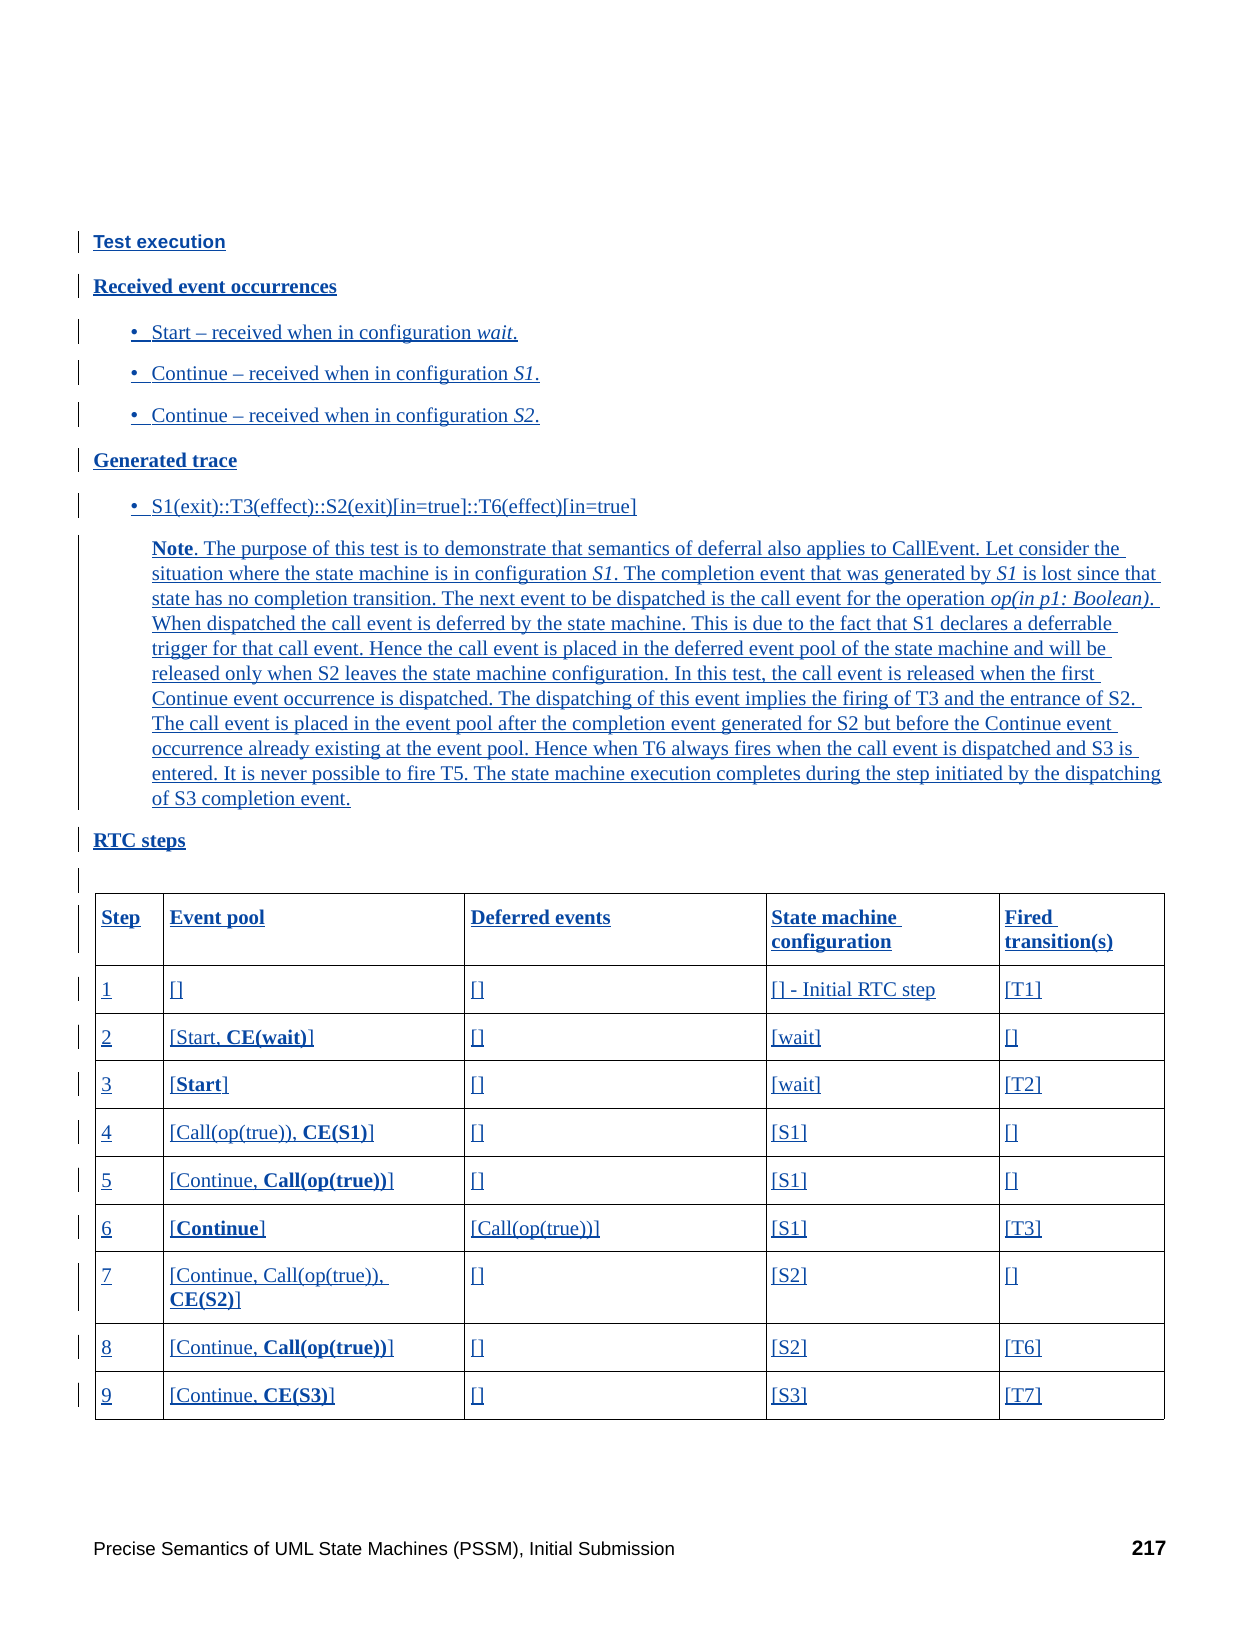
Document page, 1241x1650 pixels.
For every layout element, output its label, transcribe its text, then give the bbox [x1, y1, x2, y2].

table_cell [Continue] [164, 1205, 464, 1251]
table_cell [S3] [767, 1372, 999, 1418]
table_cell [] [465, 1252, 766, 1323]
table_cell [Continue, Call(op(true)), CE(S2)] [164, 1252, 464, 1323]
table_cell [Call(op(true)), CE(S1)] [164, 1109, 464, 1156]
table_cell [Continue, Call(op(true))] [164, 1324, 464, 1371]
text Received event occurrences [93, 274, 1164, 298]
table_cell [T1] [1000, 966, 1164, 1013]
table_cell [] [1000, 1252, 1164, 1323]
table_cell 2 [96, 1014, 163, 1060]
table_cell [Continue, CE(S3)] [164, 1372, 464, 1418]
table_cell [] - Initial RTC step [767, 966, 999, 1013]
table_cell 4 [96, 1109, 163, 1156]
table_cell [] [465, 1061, 766, 1108]
table_cell 5 [96, 1157, 163, 1203]
table_cell [Start] [164, 1061, 464, 1108]
table_cell 8 [96, 1324, 163, 1371]
table_cell [] [465, 1109, 766, 1156]
table_header Fired transition(s) [1000, 894, 1164, 965]
table_cell 6 [96, 1205, 163, 1251]
table_cell [] [1000, 1157, 1164, 1203]
table_cell [S1] [767, 1109, 999, 1156]
table_cell [Call(op(true))] [465, 1205, 766, 1251]
table_cell 3 [96, 1061, 163, 1108]
table_cell [T2] [1000, 1061, 1164, 1108]
table_header State machine configuration [767, 894, 999, 965]
table_cell [T3] [1000, 1205, 1164, 1251]
table_cell [] [1000, 1109, 1164, 1156]
table_cell 7 [96, 1252, 163, 1323]
table_cell [T7] [1000, 1372, 1164, 1418]
text Generated trace [93, 448, 1164, 472]
table_cell [] [164, 966, 464, 1013]
table_cell 1 [96, 966, 163, 1013]
table_cell [] [465, 1324, 766, 1371]
table_cell [Start, CE(wait)] [164, 1014, 464, 1060]
table_cell [S2] [767, 1324, 999, 1371]
table_cell [Continue, Call(op(true))] [164, 1157, 464, 1203]
table_header Event pool [164, 894, 464, 965]
text RTC steps [93, 827, 1164, 852]
list Note. The purpose of this test is to demonstrate that semantics of deferral also applies to CallEvent. Let consider the situation where the state machine is in configuration S1. The completion event that was generated by S1 is lost since that state has no completion transition. The next event to be dispatched is the call event for the operation op(in p1: Boolean). When dispatched the call event is deferred by the state machine. This is due to the fact that S1 declares a deferrable trigger for that call event. Hence the call event is placed in the deferred event pool of the state machine and will be released only when S2 leaves the state machine configuration. In this test, the call event is released when the first Continue event occurrence is dispatched. The dispatching of this event implies the firing of T3 and the entrance of S2. The call event is placed in the event pool after the completion event generated for S2 but before the Continue event occurrence already existing at the event pool. Hence when T6 always fires when the call event is dispatched and S3 is entered. It is never possible to fire T5. The state machine execution completes during the step initiated by the dispatching of S3 completion event. [131, 535, 1164, 810]
list Continue – received when in configuration S2. [131, 402, 1164, 427]
table_cell [T6] [1000, 1324, 1164, 1371]
table_cell [S1] [767, 1157, 999, 1203]
table_header Deferred events [465, 894, 766, 965]
table_cell 9 [96, 1372, 163, 1418]
table_cell [wait] [767, 1061, 999, 1108]
subtitle Test execution [93, 231, 1164, 253]
table_cell [] [465, 966, 766, 1013]
table_cell [S1] [767, 1205, 999, 1251]
table_cell [] [1000, 1014, 1164, 1060]
table_cell [] [465, 1372, 766, 1418]
table_cell [S2] [767, 1252, 999, 1323]
list S1(exit)::T3(effect)::S2(exit)[in=true]::T6(effect)[in=true] [131, 493, 1164, 518]
table_header Step [96, 894, 163, 965]
list Start – received when in configuration wait. [131, 319, 1164, 344]
table_cell [] [465, 1157, 766, 1203]
list Continue – received when in configuration S1. [131, 360, 1164, 385]
table_cell [] [465, 1014, 766, 1060]
table_cell [wait] [767, 1014, 999, 1060]
